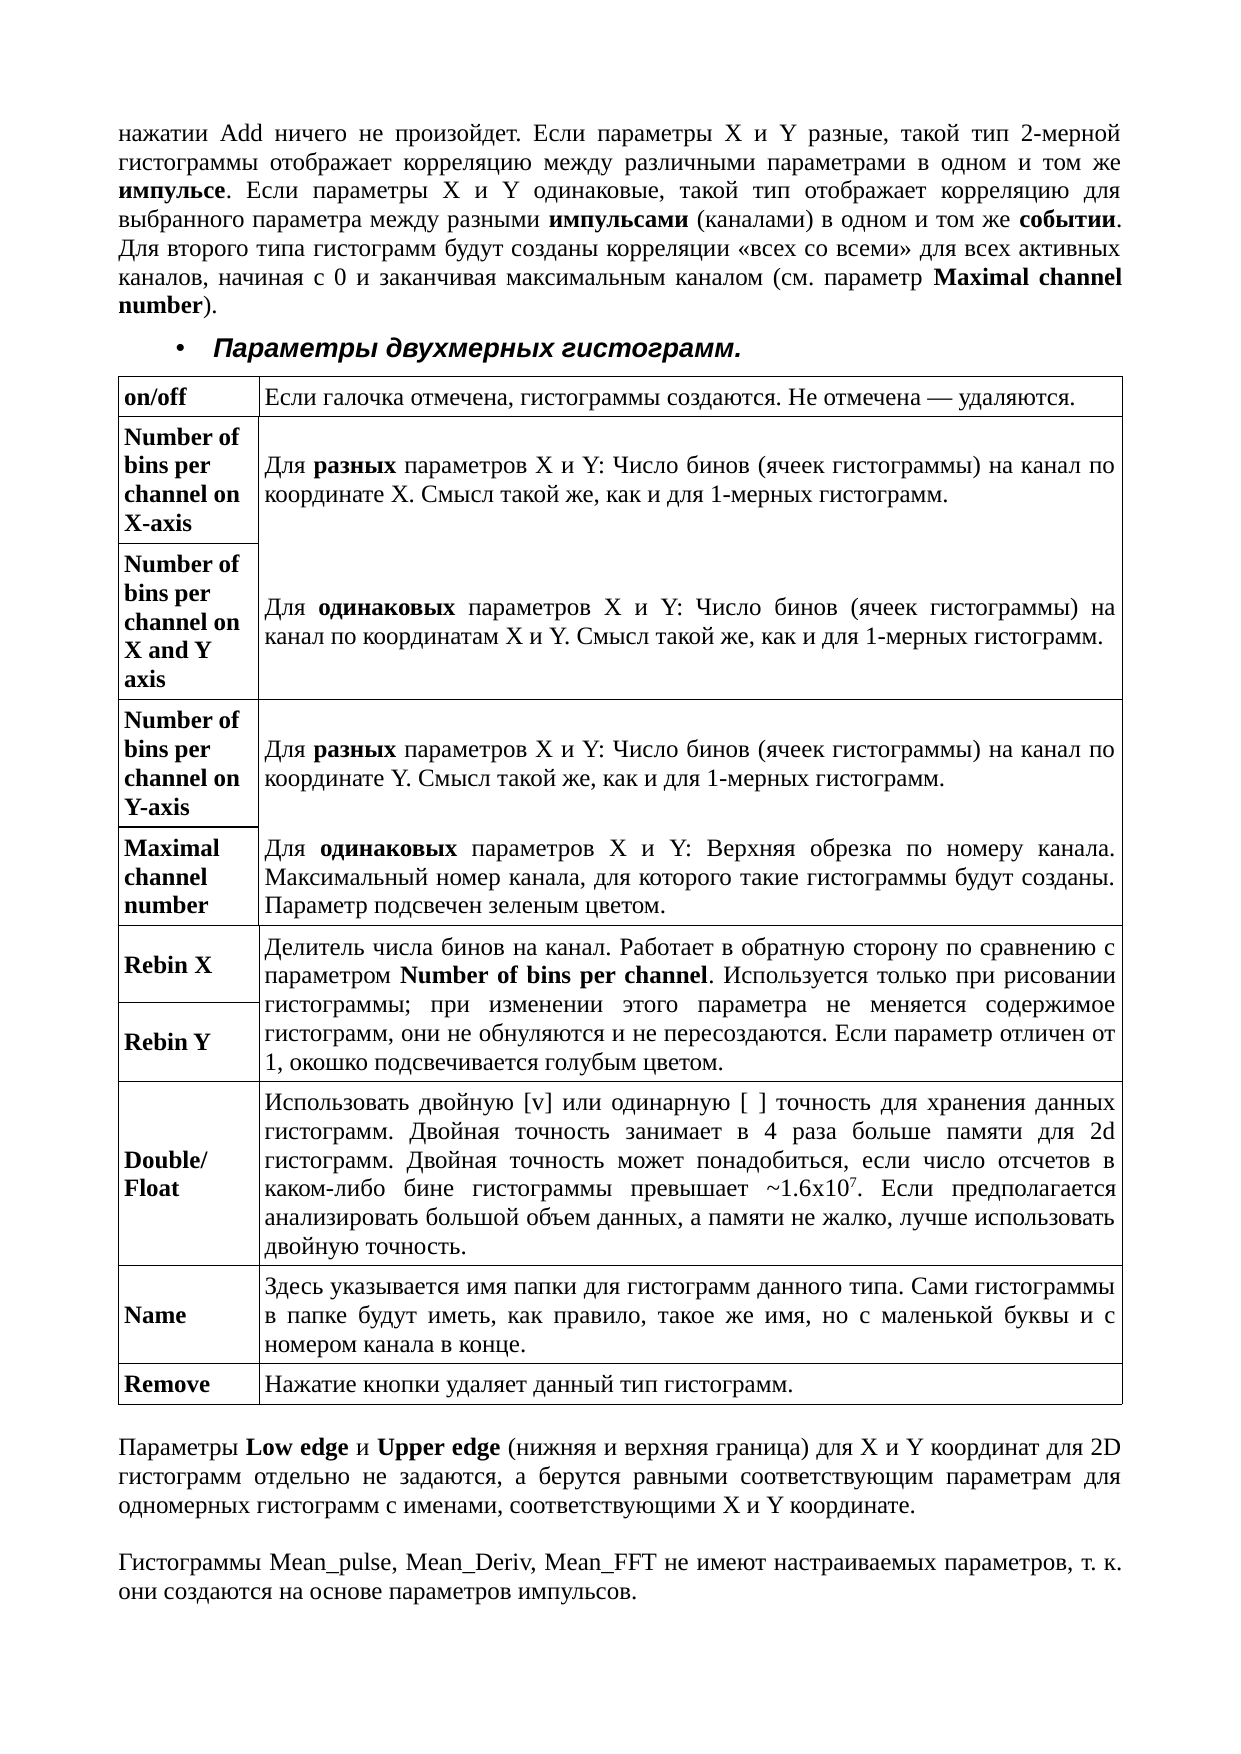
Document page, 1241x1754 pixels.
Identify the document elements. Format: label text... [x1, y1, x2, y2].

table_cell Maximal channel number [119, 828, 258, 925]
table_cell Для разных параметров X и Y: Число бинов (ячеек гистограммы) на канал по координате X. Смысл такой же, как и для 1-мерных гистограмм. [259, 417, 1122, 543]
table_cell Number of bins per channel on Y-axis [119, 700, 258, 826]
table_cell Для разных параметров X и Y: Число бинов (ячеек гистограммы) на канал по координате Y. Смысл такой же, как и для 1-мерных гистограмм. [259, 700, 1122, 826]
table_cell Rebin Y [119, 1003, 259, 1081]
table_cell Здесь указывается имя папки для гистограмм данного типа. Сами гистограммы в папке будут иметь, как правило, такое же имя, но с маленькой буквы и с номером канала в конце. [260, 1266, 1122, 1363]
text нажатии Add ничего не произойдет. Если параметры X и Y разные, такой тип 2-мерной гистограммы отображает корреляцию между различными параметрами в одном и том же импульсе. Если параметры X и Y одинаковые, такой тип отображает корреляцию для выбранного параметра между разными импульсами (каналами) в одном и том же событии. Для второго типа гистограмм будут созданы корреляции «всех со всеми» для всех активных каналов, начиная с 0 и заканчивая максимальным каналом (см. параметр Maximal channel number). [118, 118, 1122, 319]
table_cell Name [119, 1266, 259, 1363]
table_cell Для одинаковых параметров X и Y: Верхняя обрезка по номеру канала. Максимальный номер канала, для которого такие гистограммы будут созданы. Параметр подсвечен зеленым цветом. [259, 826, 1122, 925]
table_cell Number of bins per channel on X-axis [119, 417, 258, 543]
table_cell Для одинаковых параметров X и Y: Число бинов (ячеек гистограммы) на канал по координатам X и Y. Смысл такой же, как и для 1-мерных гистограмм. [259, 543, 1122, 699]
table_cell Rebin X [119, 926, 259, 1002]
table_cell Нажатие кнопки удаляет данный тип гистограмм. [260, 1364, 1122, 1403]
table_cell Использовать двойную [v] или одинарную [ ] точность для хранения данных гистограмм. Двойная точность занимает в 4 раза больше памяти для 2d гистограмм. Двойная точность может понадобиться, если число отсчетов в каком-либо бине гистограммы превышает ~1.6х107. Если предполагается анализировать большой объем данных, а памяти не жалко, лучше использовать двойную точность. [260, 1082, 1122, 1265]
text Параметры Low edge и Upper edge (нижняя и верхняя граница) для X и Y координат для 2D гистограмм отдельно не задаются, а берутся равными соответствующим параметрам для одномерных гистограмм с именами, соответствующими X и Y координате. [118, 1432, 1122, 1519]
table_header on/off [119, 377, 259, 416]
text Гистограммы Mean_pulse, Mean_Deriv, Mean_FFT не имеют настраиваемых параметров, т. к. они создаются на основе параметров импульсов. [118, 1547, 1122, 1605]
table_header Если галочка отмечена, гистограммы создаются. Не отмечена — удаляются. [260, 377, 1122, 416]
table_cell Number of bins per channel on X and Y axis [119, 544, 258, 699]
table_cell Remove [119, 1364, 259, 1403]
subtitle Параметры двухмерных гистограмм. [176, 332, 1122, 363]
table_cell Double/Float [119, 1082, 259, 1265]
table_cell Делитель числа бинов на канал. Работает в обратную сторону по сравнению с параметром Number of bins per channel. Используется только при рисовании гистограммы; при изменении этого параметра не меняется содержимое гистограмм, они не обнуляются и не пересоздаются. Если параметр отличен от 1, окошко подсвечивается голубым цветом. [260, 926, 1122, 1081]
